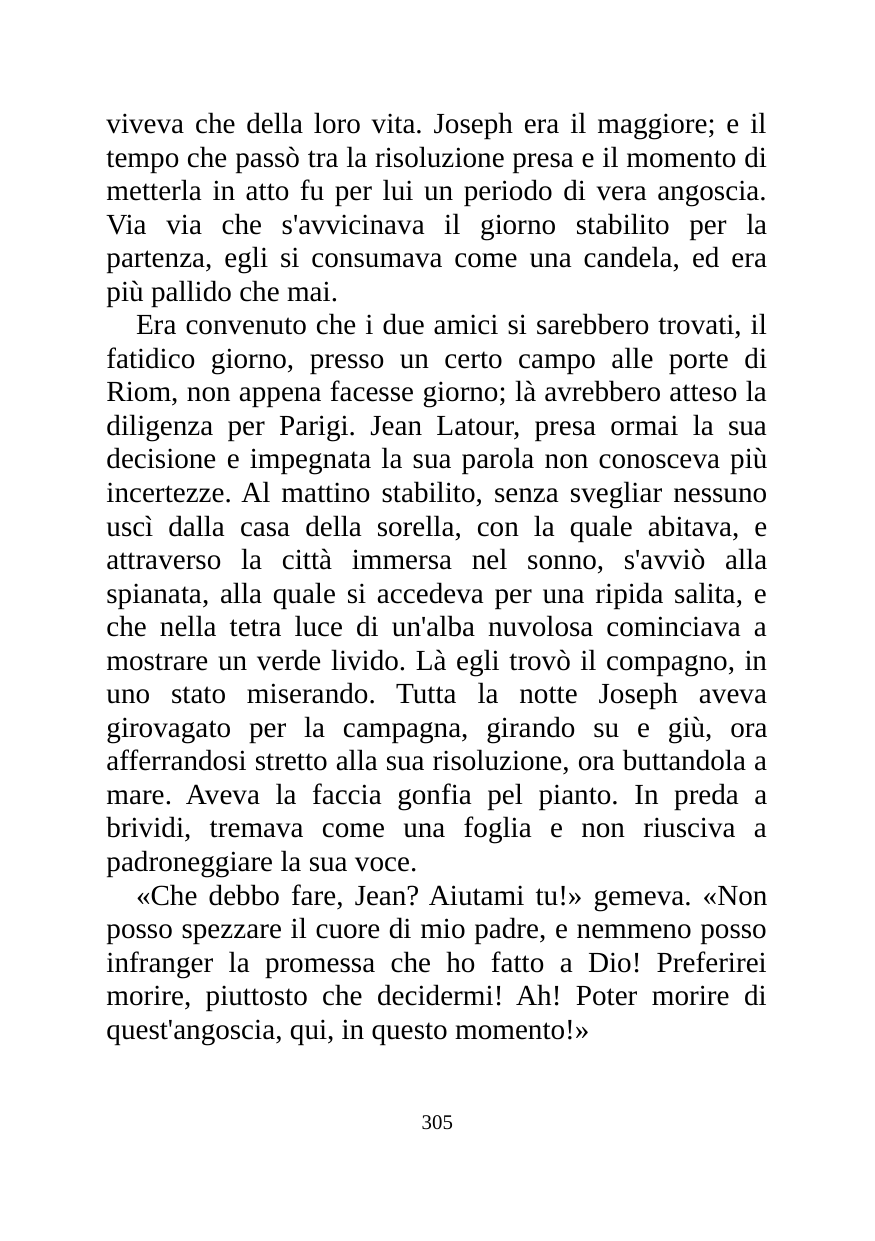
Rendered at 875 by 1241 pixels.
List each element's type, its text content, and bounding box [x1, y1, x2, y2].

text «Che debbo fare, Jean? Aiutami tu!» gemeva. «Non posso spezzare il cuore di mio padre, e nemmeno posso infranger la promessa che ho fatto a Dio! Preferirei morire, piuttosto che decidermi! Ah! Poter morire di quest'angoscia, qui, in questo momento!» [106, 878, 768, 1045]
text viveva che della loro vita. Joseph era il maggiore; e il tempo che passò tra la risoluzione presa e il momento di metterla in atto fu per lui un periodo di vera angoscia. Via via che s'avvicinava il giorno stabilito per la partenza, egli si consumava come una candela, ed era più pallido che mai. [106, 106, 768, 307]
text Era convenuto che i due amici si sarebbero trovati, il fatidico giorno, presso un certo campo alle porte di Riom, non appena facesse giorno; là avrebbero atteso la diligenza per Parigi. Jean Latour, presa ormai la sua decisione e impegnata la sua parola non conosceva più incertezze. Al mattino stabilito, senza svegliar nessuno uscì dalla casa della sorella, con la quale abitava, e attraverso la città immersa nel sonno, s'avviò alla spianata, alla quale si accedeva per una ripida salita, e che nella tetra luce di un'alba nuvolosa cominciava a mostrare un verde livido. Là egli trovò il compagno, in uno stato miserando. Tutta la notte Joseph aveva girovagato per la campagna, girando su e giù, ora afferrandosi stretto alla sua risoluzione, ora buttandola a mare. Aveva la faccia gonfia pel pianto. In preda a brividi, tremava come una foglia e non riusciva a padroneggiare la sua voce. [106, 307, 768, 878]
